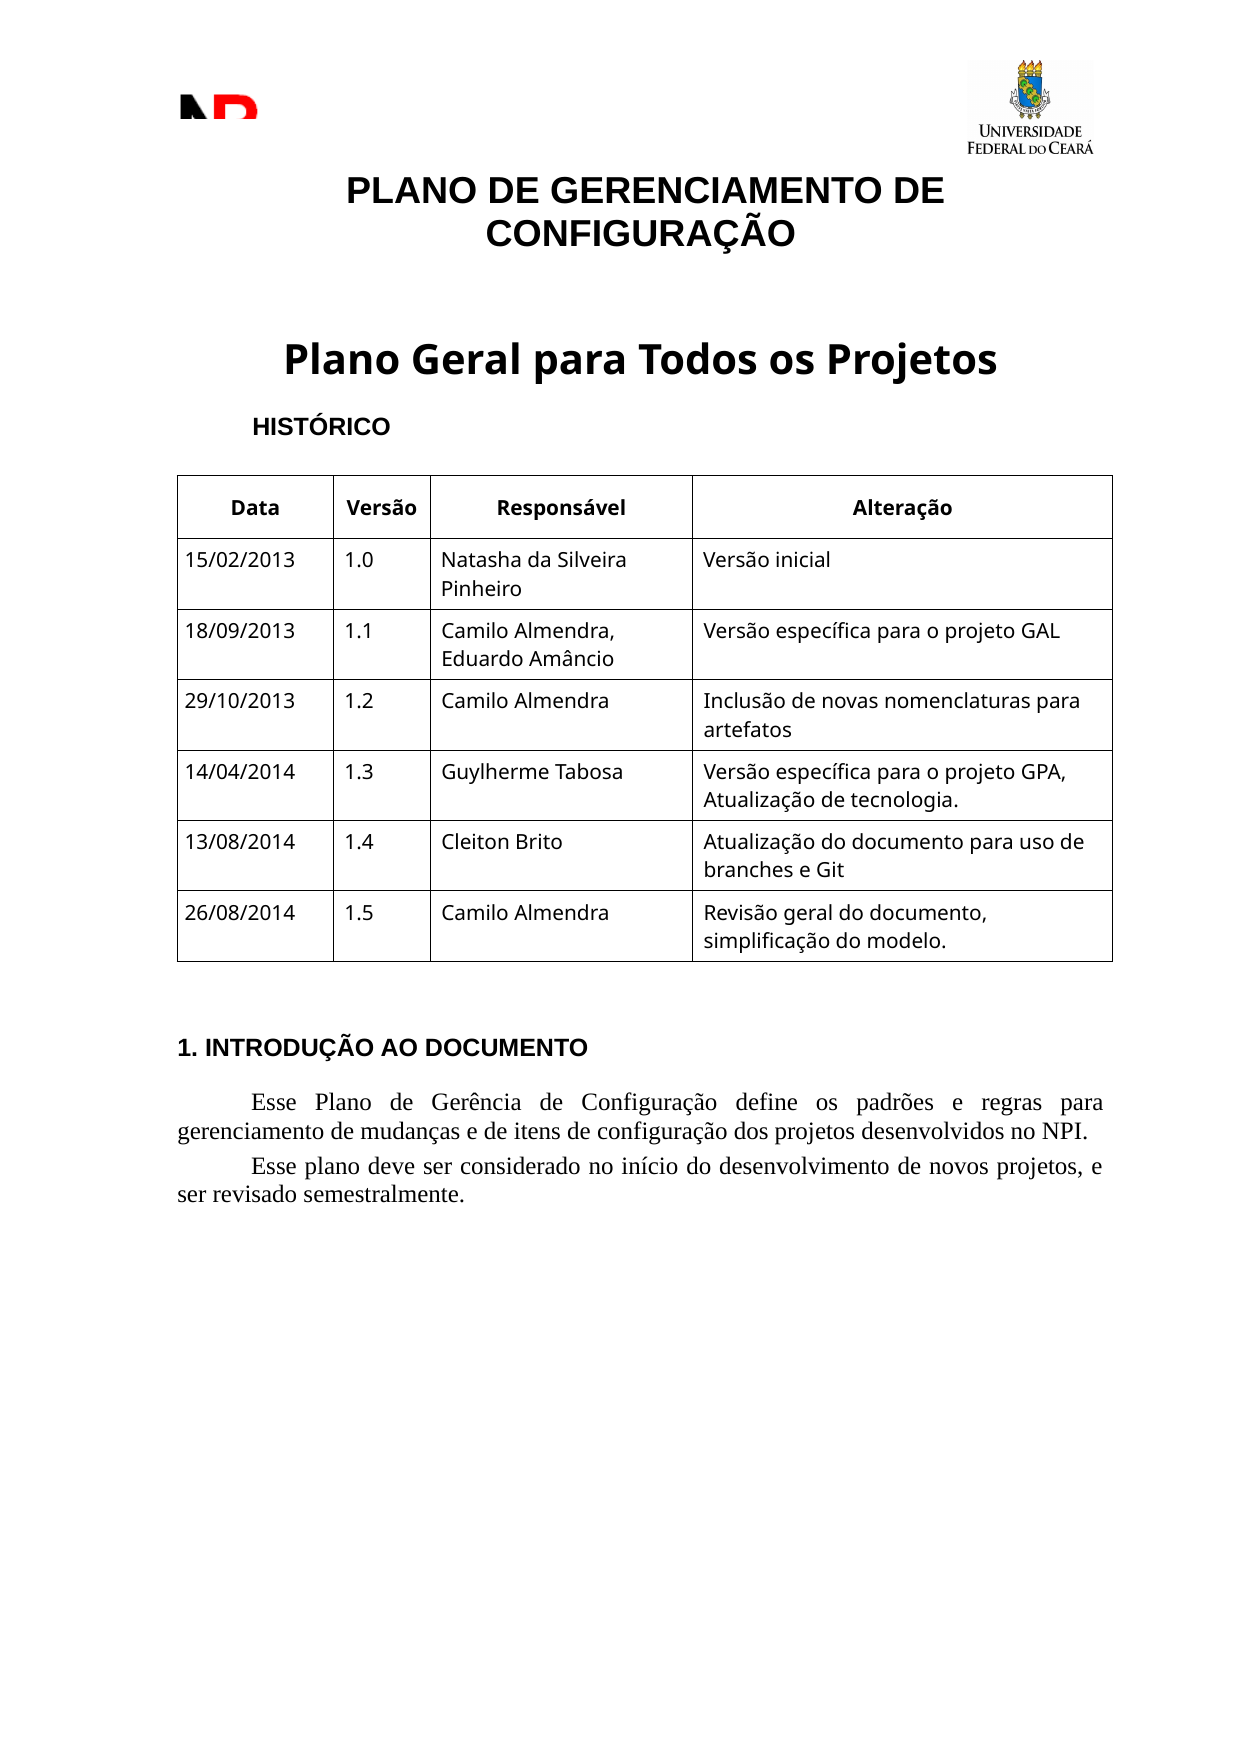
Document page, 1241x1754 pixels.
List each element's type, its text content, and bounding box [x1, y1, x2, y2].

text Esse Plano de Gerência de Configuração define os padrões e regras para gerenciamento de mudanças e de itens de configuração dos projetos desenvolvidos no NPI. [177, 1087, 1104, 1144]
table_cell Camilo Almendra [431, 891, 692, 961]
table_cell 13/08/2014 [178, 821, 333, 890]
table_cell 1.5 [334, 891, 430, 961]
table_cell Versão específica para o projeto GAL [693, 610, 1112, 679]
table_cell Camilo Almendra [431, 680, 692, 749]
table_cell Revisão geral do documento, simplificação do modelo. [693, 891, 1112, 961]
table_cell Guylherme Tabosa [431, 751, 692, 820]
table_cell 1.0 [334, 539, 430, 609]
table_cell Natasha da Silveira Pinheiro [431, 539, 692, 609]
table_header Data [178, 476, 333, 538]
table_header Versão [334, 476, 430, 538]
text Esse plano deve ser considerado no início do desenvolvimento de novos projetos, e ser revisado semestralmente. [177, 1151, 1104, 1208]
subtitle 1. Introdução AO DOCUMENTO [177, 1033, 1104, 1062]
table_cell Cleiton Brito [431, 821, 692, 890]
table_cell 1.4 [334, 821, 430, 890]
table_cell Camilo Almendra, Eduardo Amâncio [431, 610, 692, 679]
table_cell 26/08/2014 [178, 891, 333, 961]
table_cell 29/10/2013 [178, 680, 333, 749]
table_cell Inclusão de novas nomenclaturas para artefatos [693, 680, 1112, 749]
table_cell 14/04/2014 [178, 751, 333, 820]
picture [967, 60, 1094, 154]
list HISTÓRICO [252, 411, 1104, 440]
table_cell 1.3 [334, 751, 430, 820]
table_cell Atualização do documento para uso de branches e Git [693, 821, 1112, 890]
text Plano Geral para Todos os Projetos [177, 330, 1104, 387]
table_cell 1.1 [334, 610, 430, 679]
table_header Responsável [431, 476, 692, 538]
picture [177, 91, 385, 119]
table_cell 15/02/2013 [178, 539, 333, 609]
table_header Alteração [693, 476, 1112, 538]
table_cell 18/09/2013 [178, 610, 333, 679]
text plano de gerenciamento de configuração [177, 168, 1104, 254]
table_cell Versão específica para o projeto GPA, Atualização de tecnologia. [693, 751, 1112, 820]
table_cell Versão inicial [693, 539, 1112, 609]
table_cell 1.2 [334, 680, 430, 749]
